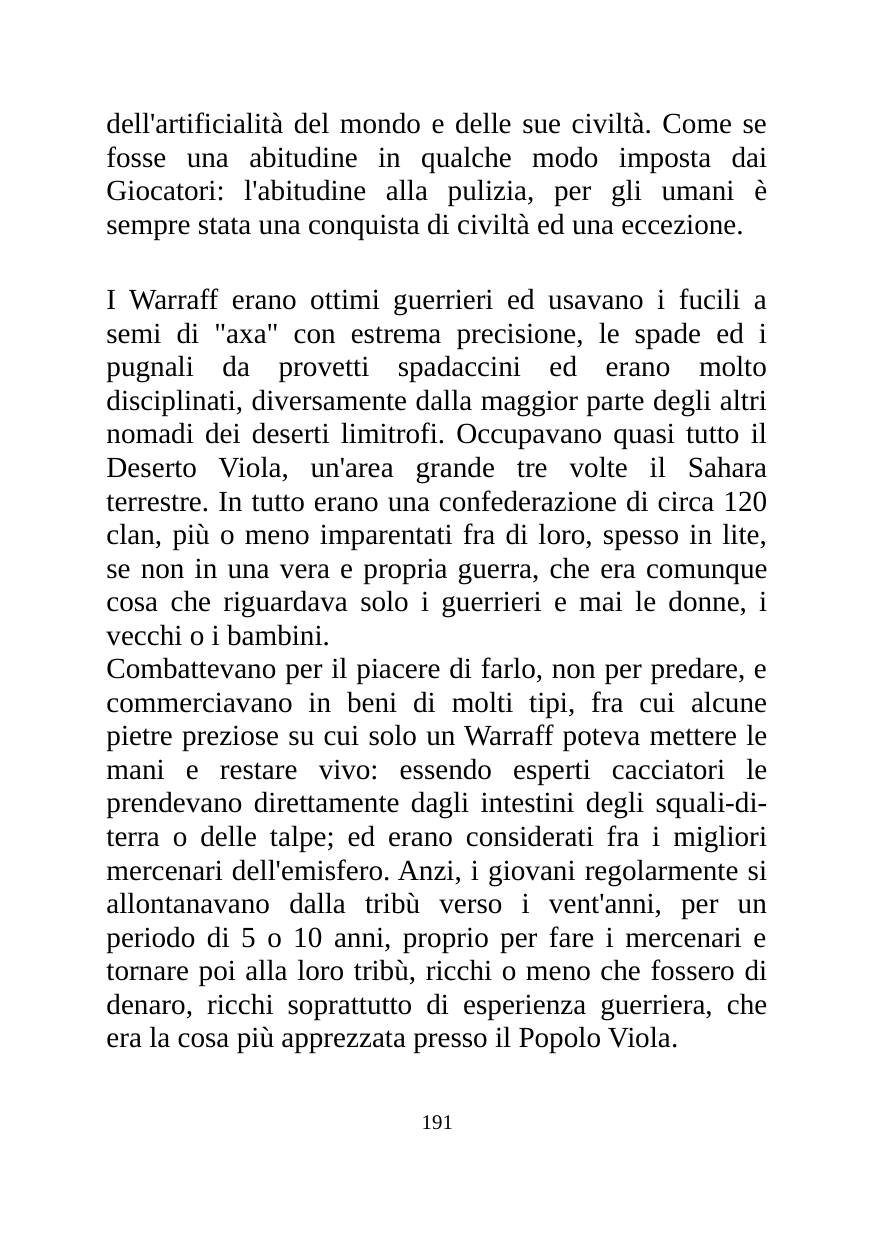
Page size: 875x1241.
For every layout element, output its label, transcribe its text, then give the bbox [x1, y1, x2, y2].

text I Warraff erano ottimi guerrieri ed usavano i fucili a semi di "axa" con estrema precisione, le spade ed i pugnali da provetti spadaccini ed erano molto disciplinati, diversamente dalla maggior parte degli altri nomadi dei deserti limitrofi. Occupavano quasi tutto il Deserto Viola, un'area grande tre volte il Sahara terrestre. In tutto erano una confederazione di circa 120 clan, più o meno imparentati fra di loro, spesso in lite, se non in una vera e propria guerra, che era comunque cosa che riguardava solo i guerrieri e mai le donne, i vecchi o i bambini. [106, 282, 768, 651]
text Combattevano per il piacere di farlo, non per predare, e commerciavano in beni di molti tipi, fra cui alcune pietre preziose su cui solo un Warraff poteva mettere le mani e restare vivo: essendo esperti cacciatori le prendevano direttamente dagli intestini degli squali-di-terra o delle talpe; ed erano considerati fra i migliori mercenari dell'emisfero. Anzi, i giovani regolarmente si allontanavano dalla tribù verso i vent'anni, per un periodo di 5 o 10 anni, proprio per fare i mercenari e tornare poi alla loro tribù, ricchi o meno che fossero di denaro, ricchi soprattutto di esperienza guerriera, che era la cosa più apprezzata presso il Popolo Viola. [106, 651, 768, 1054]
text dell'artificialità del mondo e delle sue civiltà. Come se fosse una abitudine in qualche modo imposta dai Giocatori: l'abitudine alla pulizia, per gli umani è sempre stata una conquista di civiltà ed una eccezione. [106, 106, 768, 240]
